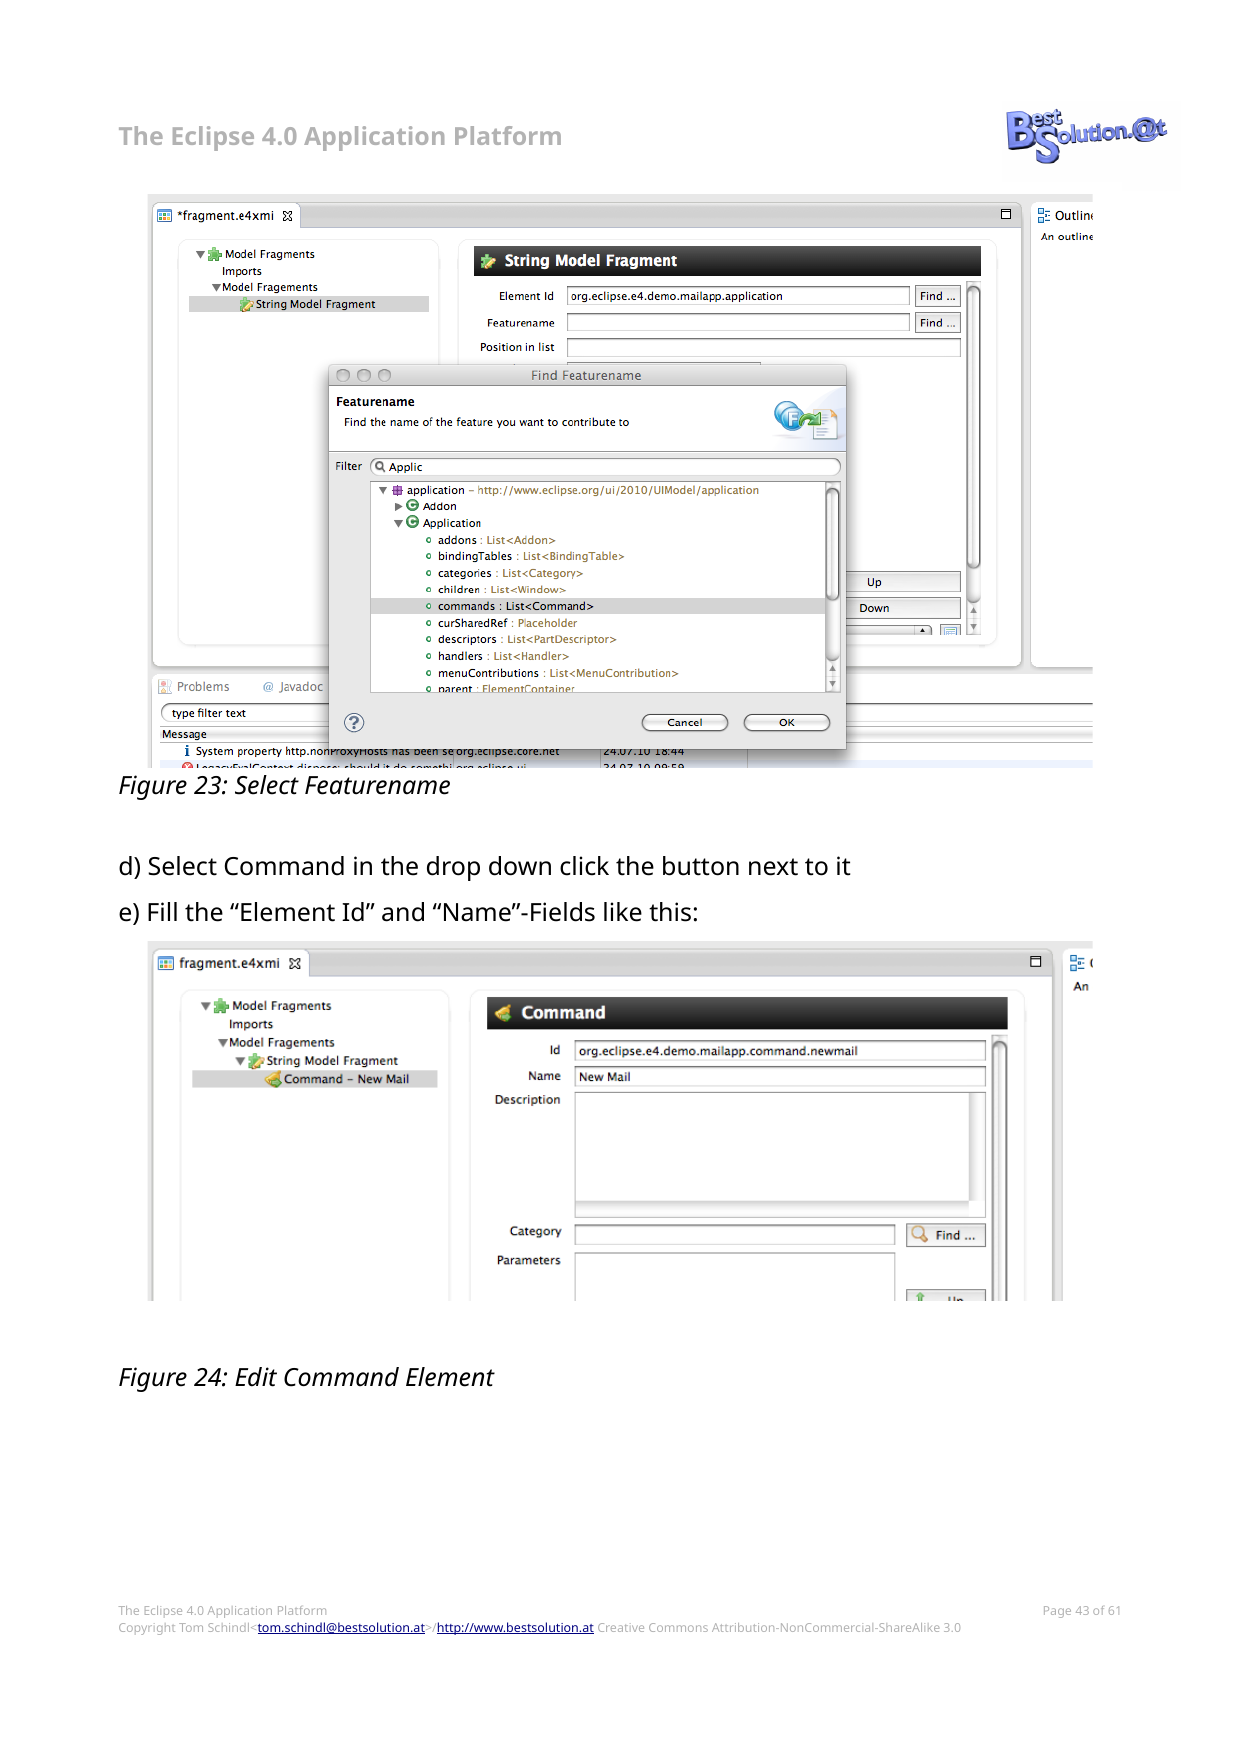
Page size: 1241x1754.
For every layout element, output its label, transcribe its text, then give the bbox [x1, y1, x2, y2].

picture [1002, 101, 1181, 191]
text Figure 24: Edit Command Element [118, 1360, 1122, 1394]
text Figure 23: Select Featurename [118, 768, 1122, 802]
picture [147, 194, 1093, 768]
text d) Select Command in the drop down click the button next to it [118, 848, 1122, 882]
text e) Fill the “Element Id” and “Name”-Fields like this: [118, 895, 1122, 929]
picture [147, 941, 1093, 1301]
